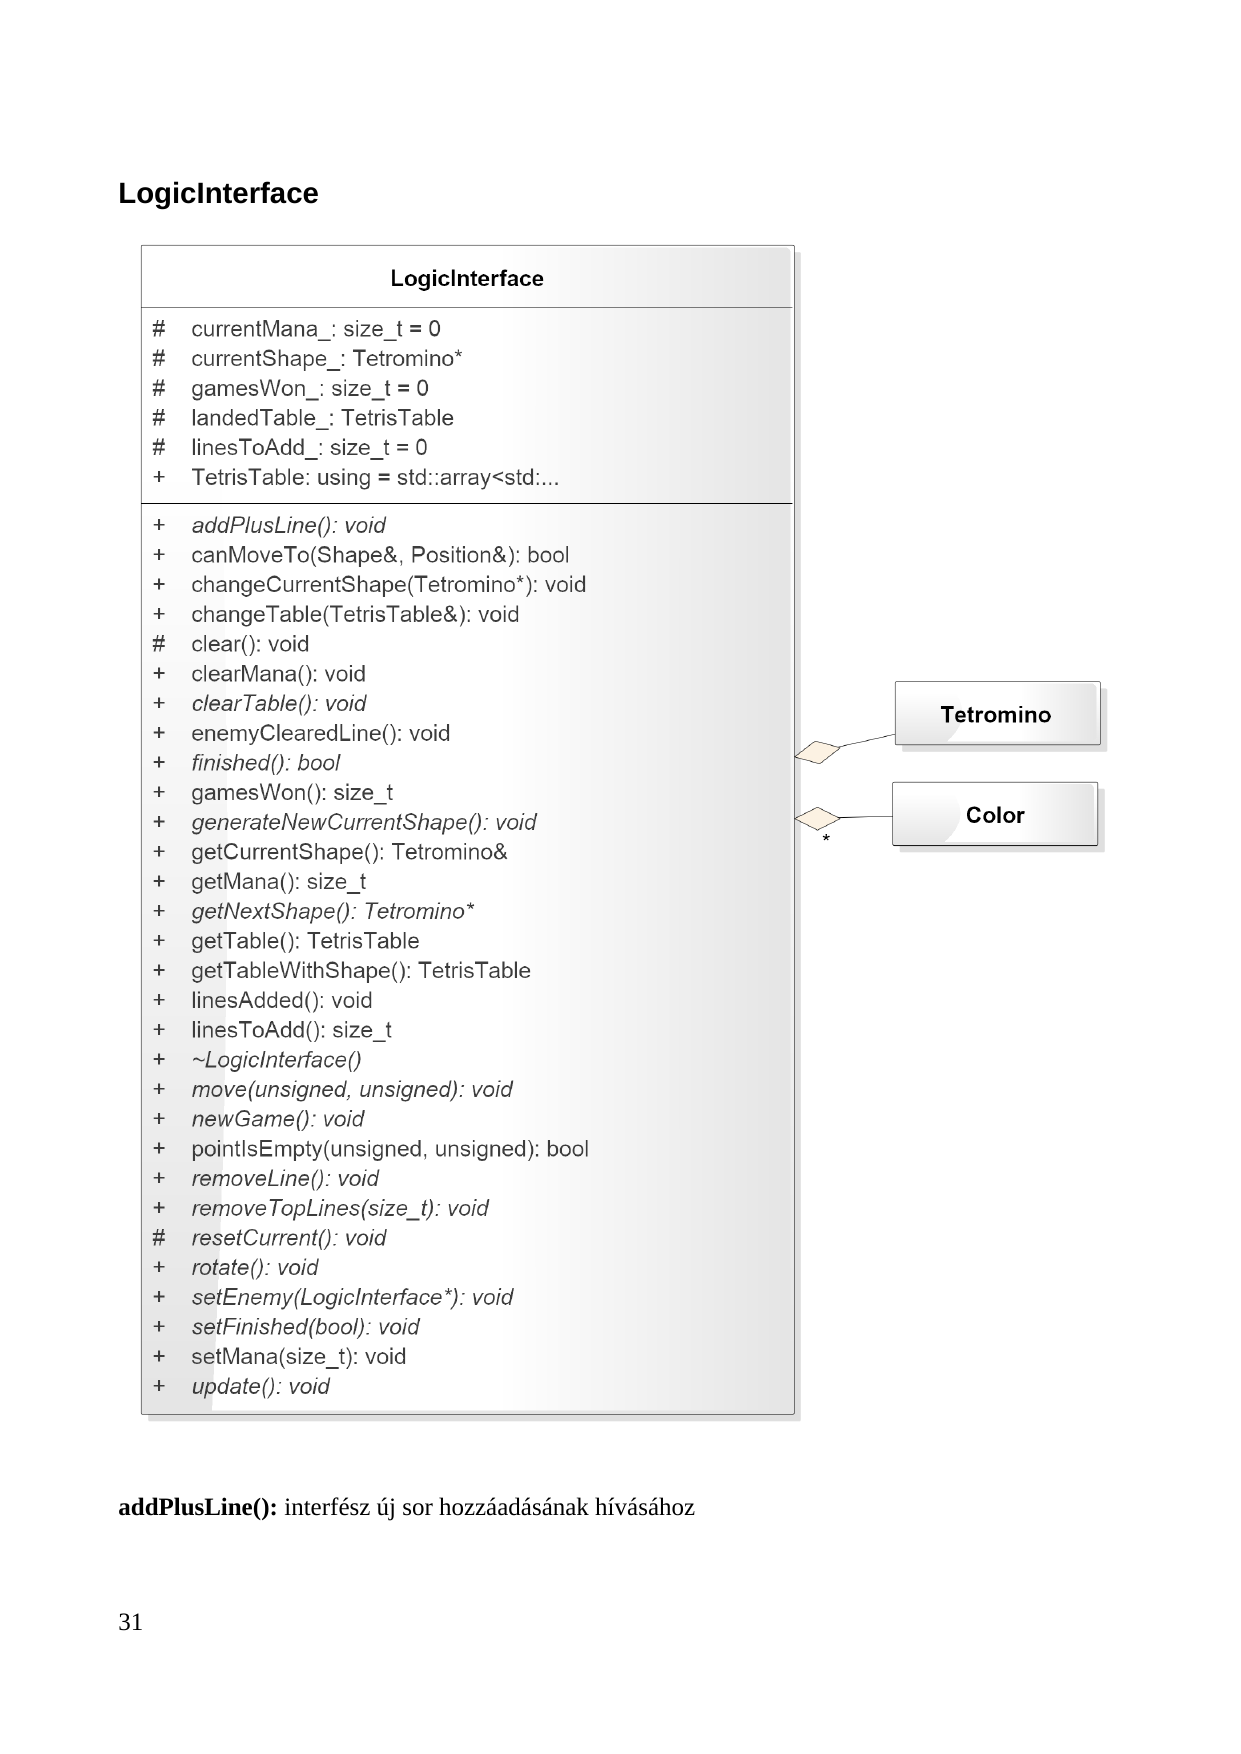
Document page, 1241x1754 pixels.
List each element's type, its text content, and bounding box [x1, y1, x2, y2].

text addPlusLine(): interfész új sor hozzáadásának hívásához [118, 1492, 1122, 1520]
picture [118, 222, 1123, 1437]
subtitle LogicInterface [118, 176, 1122, 210]
